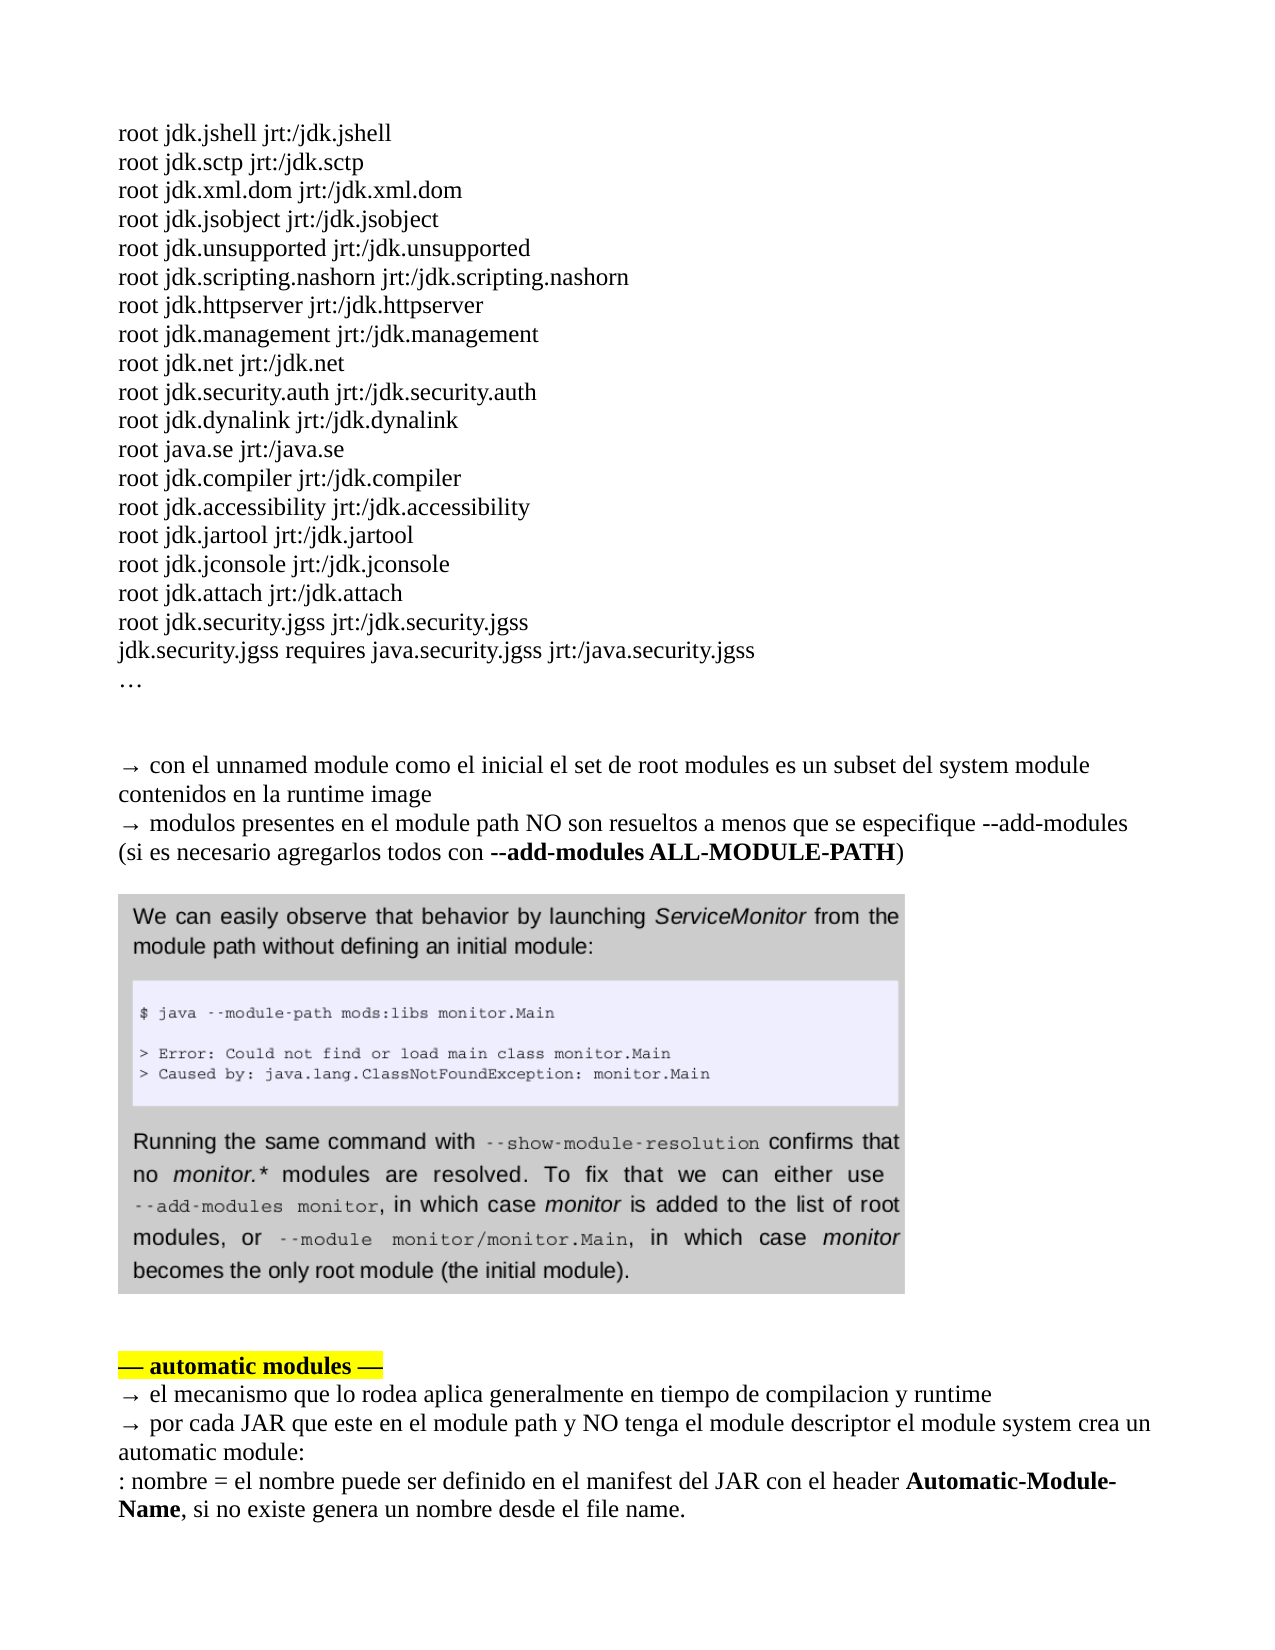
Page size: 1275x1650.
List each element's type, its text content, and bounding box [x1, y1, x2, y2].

text → por cada JAR que este en el module path y NO tenga el module descriptor el module system crea un automatic module: [118, 1408, 1157, 1466]
text root jdk.security.jgss jrt:/jdk.security.jgss [118, 607, 1157, 636]
text … [118, 664, 1157, 693]
text root jdk.unsupported jrt:/jdk.unsupported [118, 233, 1157, 262]
text root jdk.jartool jrt:/jdk.jartool [118, 521, 1157, 549]
text root jdk.jconsole jrt:/jdk.jconsole [118, 549, 1157, 578]
text → el mecanismo que lo rodea aplica generalmente en tiempo de compilacion y runtime [118, 1379, 1157, 1408]
text root jdk.management jrt:/jdk.management [118, 319, 1157, 348]
text root jdk.scripting.nashorn jrt:/jdk.scripting.nashorn [118, 262, 1157, 291]
text root jdk.compiler jrt:/jdk.compiler [118, 463, 1157, 492]
text root jdk.security.auth jrt:/jdk.security.auth [118, 377, 1157, 406]
text root java.se jrt:/java.se [118, 434, 1157, 463]
text — automatic modules — [118, 1351, 1157, 1379]
text root jdk.accessibility jrt:/jdk.accessibility [118, 492, 1157, 521]
text → con el unnamed module como el inicial el set de root modules es un subset del system module contenidos en la runtime image [118, 751, 1157, 808]
text root jdk.xml.dom jrt:/jdk.xml.dom [118, 176, 1157, 204]
text root jdk.net jrt:/jdk.net [118, 348, 1157, 377]
text root jdk.dynalink jrt:/jdk.dynalink [118, 406, 1157, 434]
text jdk.security.jgss requires java.security.jgss jrt:/java.security.jgss [118, 636, 1157, 664]
text → modulos presentes en el module path NO son resueltos a menos que se especifique --add-modules (si es necesario agregarlos todos con --add-modules ALL-MODULE-PATH) [118, 808, 1157, 866]
text root jdk.attach jrt:/jdk.attach [118, 578, 1157, 607]
text root jdk.jshell jrt:/jdk.jshell [118, 118, 1157, 147]
picture [118, 894, 906, 1294]
text root jdk.jsobject jrt:/jdk.jsobject [118, 204, 1157, 233]
text root jdk.httpserver jrt:/jdk.httpserver [118, 291, 1157, 319]
text : nombre = el nombre puede ser definido en el manifest del JAR con el header Automatic-Module-Name, si no existe genera un nombre desde el file name. [118, 1466, 1157, 1523]
text root jdk.sctp jrt:/jdk.sctp [118, 147, 1157, 176]
